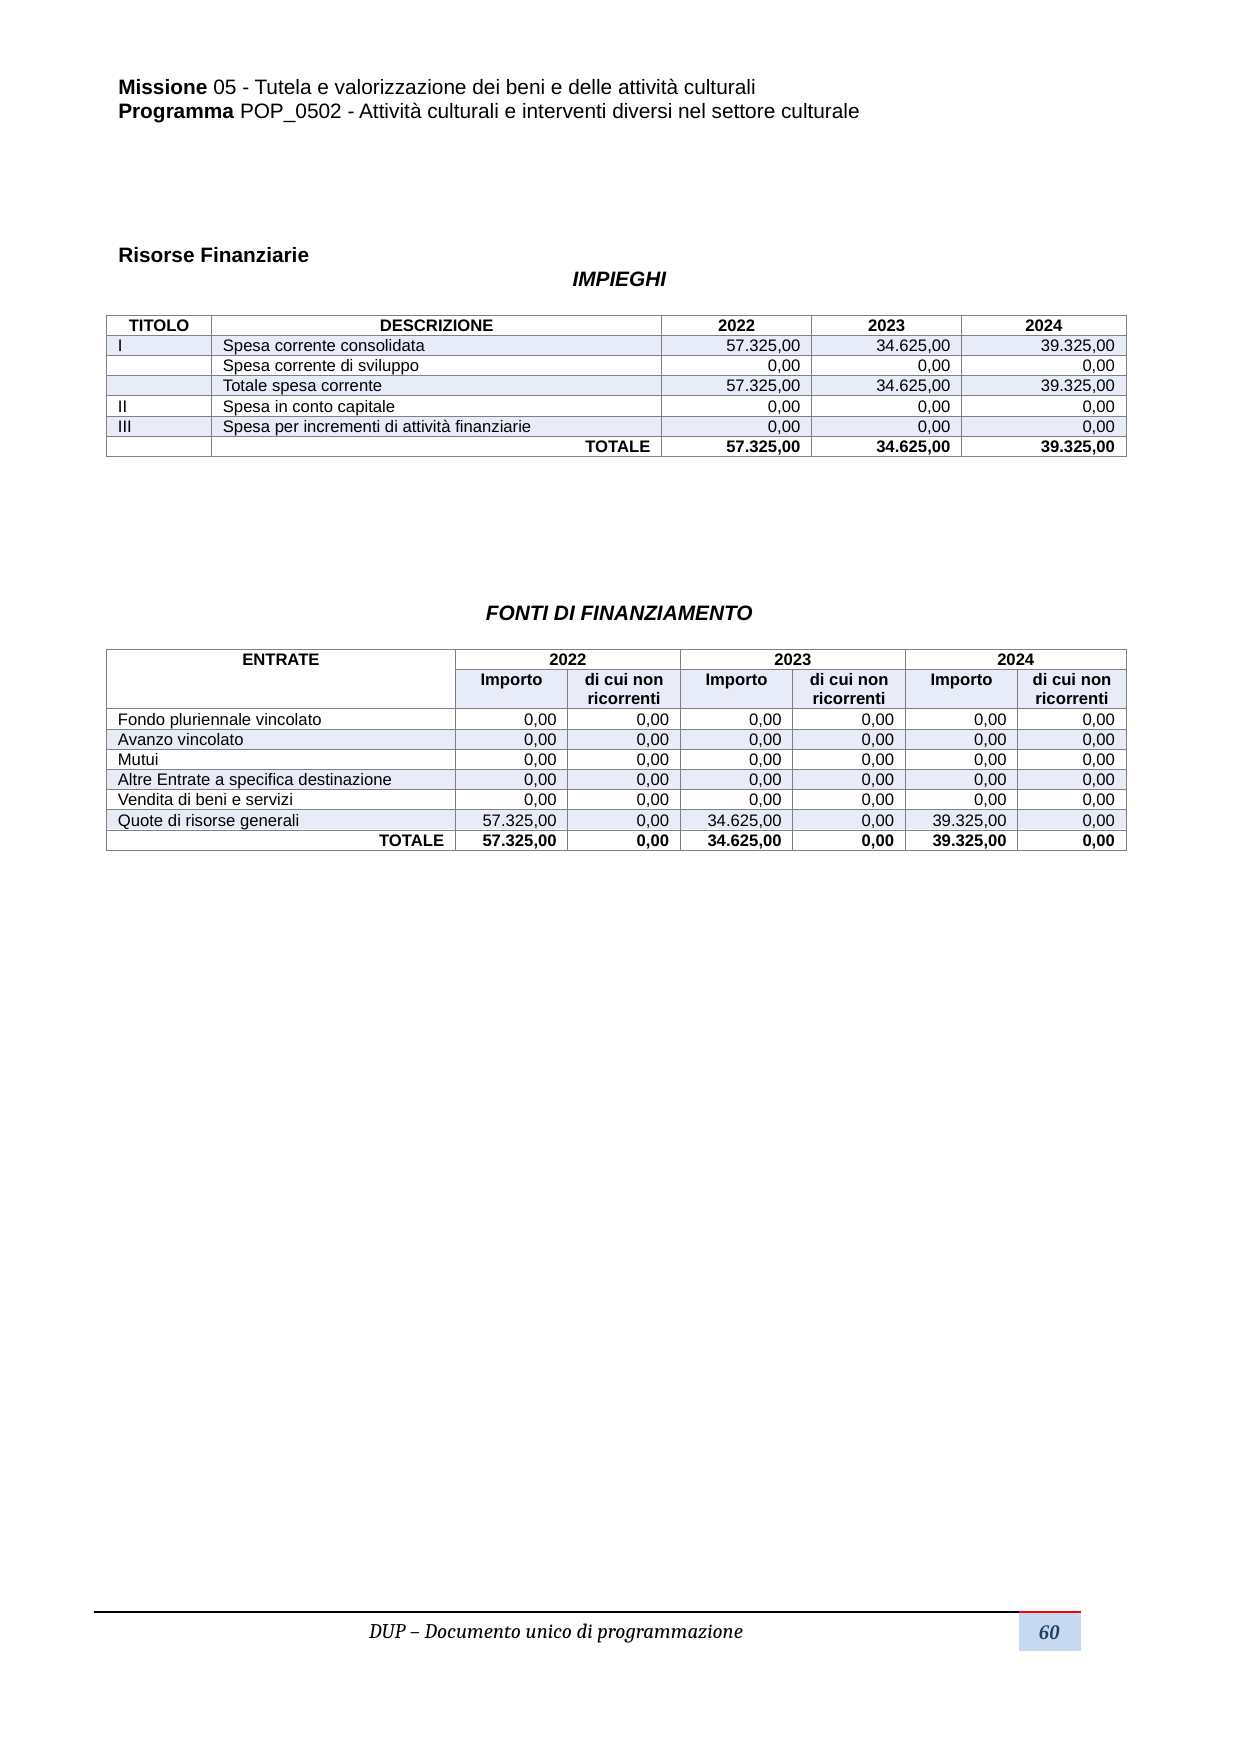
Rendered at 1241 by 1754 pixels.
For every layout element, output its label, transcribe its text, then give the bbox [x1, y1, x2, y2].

table_cell 0,00 [962, 396, 1126, 416]
table_cell 34.625,00 [812, 437, 961, 456]
table_cell 0,00 [681, 790, 792, 809]
table_cell 0,00 [456, 790, 567, 809]
table_cell 0,00 [681, 750, 792, 769]
table_cell Mutui [107, 750, 455, 769]
table_cell [107, 376, 211, 395]
table_cell 57.325,00 [662, 376, 811, 395]
table_cell 0,00 [456, 750, 567, 769]
table_cell 0,00 [906, 790, 1017, 809]
table_header 2024 [906, 650, 1126, 669]
table_cell 39.325,00 [962, 376, 1126, 395]
table_cell 0,00 [793, 790, 905, 809]
table_cell 0,00 [1018, 810, 1126, 829]
table_cell 0,00 [1018, 750, 1126, 769]
table_cell I [107, 336, 211, 355]
table_cell 0,00 [793, 831, 905, 850]
table_cell Importo [681, 670, 792, 708]
table_cell 39.325,00 [962, 437, 1126, 456]
table_cell 57.325,00 [662, 336, 811, 355]
table_cell 0,00 [906, 770, 1017, 789]
table_cell 0,00 [568, 770, 680, 789]
table_cell 34.625,00 [681, 831, 792, 850]
table_cell Importo [906, 670, 1017, 708]
table_cell Avanzo vincolato [107, 730, 455, 749]
table_cell Totale spesa corrente [212, 376, 661, 395]
table_cell 0,00 [962, 417, 1126, 436]
table_header DESCRIZIONE [212, 316, 661, 335]
table_header 2022 [456, 650, 680, 669]
table_cell 0,00 [568, 730, 680, 749]
table_cell 0,00 [681, 730, 792, 749]
table_cell TOTALE [212, 437, 661, 456]
table_cell di cui non ricorrenti [1018, 670, 1126, 708]
table_cell 39.325,00 [906, 810, 1017, 829]
table_cell 0,00 [812, 417, 961, 436]
text Programma POP_0502 - Attività culturali e interventi diversi nel settore culturale [118, 99, 1122, 123]
table_cell 0,00 [962, 356, 1126, 375]
table_cell 0,00 [1018, 730, 1126, 749]
table_cell 57.325,00 [456, 831, 567, 850]
table_cell Fondo pluriennale vincolato [107, 709, 455, 728]
table_cell 0,00 [456, 770, 567, 789]
table_header 2023 [681, 650, 905, 669]
table_cell Vendita di beni e servizi [107, 790, 455, 809]
table_header TITOLO [107, 316, 211, 335]
table_cell 0,00 [681, 770, 792, 789]
table_cell TOTALE [107, 831, 455, 850]
text IMPIEGHI [118, 267, 1122, 291]
text FONTI DI FINANZIAMENTO [118, 601, 1122, 625]
table_cell Spesa per incrementi di attività finanziarie [212, 417, 661, 436]
table_cell II [107, 396, 211, 416]
table_cell Spesa corrente consolidata [212, 336, 661, 355]
table_cell 0,00 [812, 356, 961, 375]
table_cell 0,00 [1018, 790, 1126, 809]
table_cell 0,00 [568, 810, 680, 829]
table_cell 0,00 [662, 417, 811, 436]
table_cell 0,00 [568, 831, 680, 850]
table_cell Altre Entrate a specifica destinazione [107, 770, 455, 789]
table_cell 0,00 [793, 730, 905, 749]
table_cell 34.625,00 [812, 336, 961, 355]
table_cell 39.325,00 [906, 831, 1017, 850]
table_cell 34.625,00 [812, 376, 961, 395]
table_cell [107, 437, 211, 456]
table_cell 0,00 [568, 709, 680, 728]
table_cell Spesa in conto capitale [212, 396, 661, 416]
table_cell 39.325,00 [962, 336, 1126, 355]
table_cell di cui non ricorrenti [793, 670, 905, 708]
table_cell 0,00 [906, 750, 1017, 769]
table_cell 0,00 [793, 750, 905, 769]
table_cell Spesa corrente di sviluppo [212, 356, 661, 375]
table_cell III [107, 417, 211, 436]
table_cell 0,00 [1018, 831, 1126, 850]
table_cell 0,00 [793, 709, 905, 728]
table_cell [107, 356, 211, 375]
table_cell 0,00 [456, 709, 567, 728]
table_cell 0,00 [1018, 709, 1126, 728]
table_cell 57.325,00 [456, 810, 567, 829]
table_header ENTRATE [107, 650, 455, 708]
table_header 2023 [812, 316, 961, 335]
table_cell 0,00 [456, 730, 567, 749]
table_cell Importo [456, 670, 567, 708]
table_cell 0,00 [662, 356, 811, 375]
table_cell 0,00 [906, 709, 1017, 728]
table_header 2022 [662, 316, 811, 335]
text Missione 05 - Tutela e valorizzazione dei beni e delle attività culturali [118, 75, 1122, 99]
table_cell 0,00 [906, 730, 1017, 749]
table_cell 0,00 [793, 810, 905, 829]
text Risorse Finanziarie [118, 243, 1122, 267]
table_cell 0,00 [681, 709, 792, 728]
table_cell di cui non ricorrenti [568, 670, 680, 708]
table_cell Quote di risorse generali [107, 810, 455, 829]
table_cell 0,00 [812, 396, 961, 416]
table_cell 34.625,00 [681, 810, 792, 829]
table_cell 57.325,00 [662, 437, 811, 456]
table_cell 0,00 [662, 396, 811, 416]
table_cell 0,00 [568, 790, 680, 809]
table_header 2024 [962, 316, 1126, 335]
table_cell 0,00 [793, 770, 905, 789]
table_cell 0,00 [568, 750, 680, 769]
table_cell 0,00 [1018, 770, 1126, 789]
